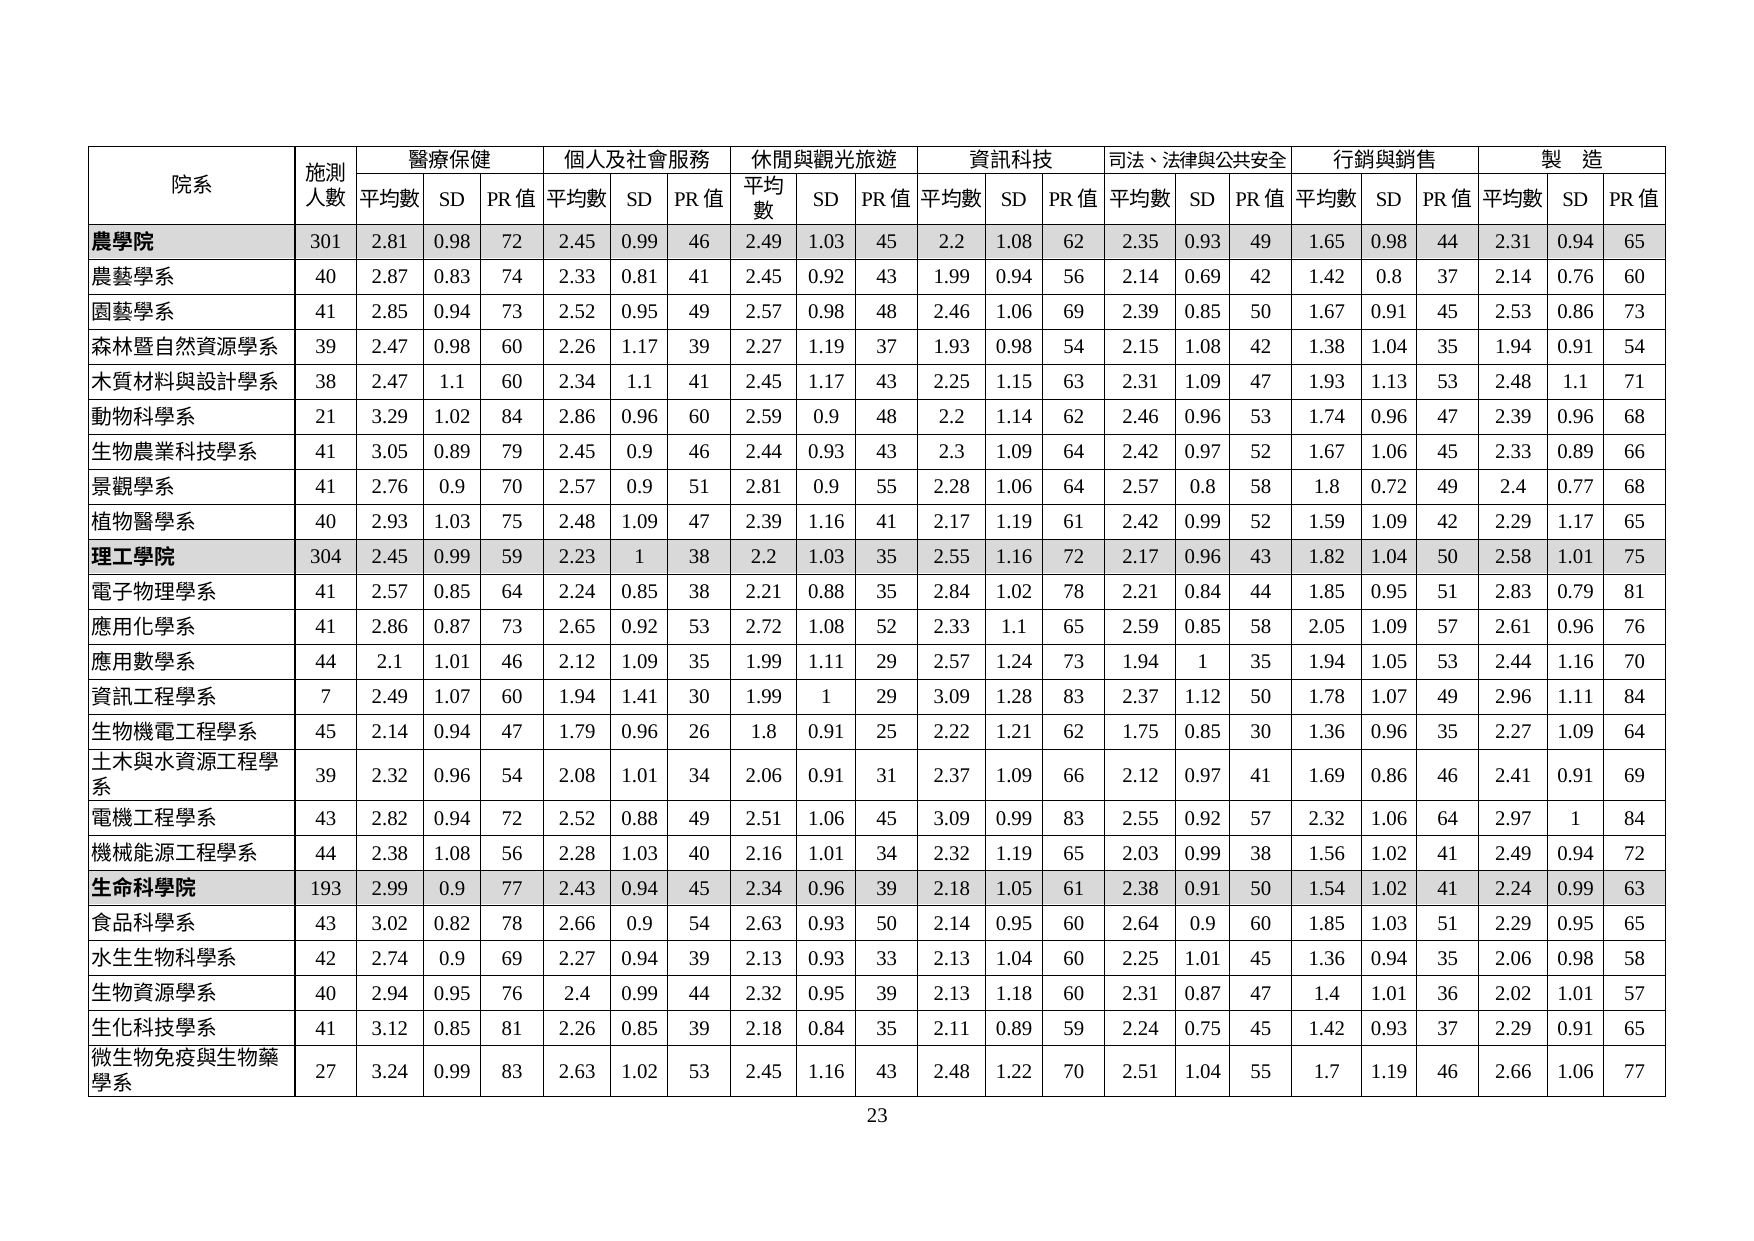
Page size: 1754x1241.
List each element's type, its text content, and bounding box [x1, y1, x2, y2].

table_cell 2.57 [731, 295, 796, 328]
table_cell 2.55 [918, 540, 985, 573]
table_cell 1.19 [1362, 1046, 1416, 1096]
table_cell 2.64 [1105, 906, 1175, 939]
table_cell 1.03 [797, 540, 855, 573]
table_cell 60 [481, 680, 543, 713]
table_cell 0.8 [1362, 260, 1416, 293]
table_cell 2.99 [357, 871, 423, 904]
table_cell 0.72 [1362, 470, 1416, 503]
table_cell 70 [1043, 1046, 1104, 1096]
table_cell 0.77 [1548, 470, 1603, 503]
table_cell 電機工程學系 [89, 801, 294, 834]
table_cell 1.65 [1292, 225, 1361, 258]
table_cell 2.33 [544, 260, 610, 293]
table_cell 2.47 [357, 330, 423, 363]
table_cell 64 [481, 575, 543, 608]
table_cell 2.49 [1479, 836, 1547, 869]
table_cell 25 [856, 715, 917, 748]
table_cell 30 [668, 680, 730, 713]
table_cell 0.91 [1548, 750, 1603, 799]
table_cell 1.4 [1292, 976, 1361, 1009]
table_cell 1.01 [424, 645, 480, 678]
table_cell 平均數 [544, 174, 610, 223]
table_cell 2.24 [1105, 1011, 1175, 1044]
table_cell 2.63 [731, 906, 796, 939]
table_cell SD [1548, 174, 1603, 223]
table_cell 46 [481, 645, 543, 678]
table_cell 2.13 [918, 976, 985, 1009]
table_cell 1.18 [986, 976, 1042, 1009]
table_cell 0.99 [611, 225, 667, 258]
table_cell 54 [1043, 330, 1104, 363]
table_cell 生命科學院 [89, 871, 294, 904]
table_cell 35 [856, 1011, 917, 1044]
table_cell 0.99 [1176, 836, 1229, 869]
table_cell 0.85 [424, 1011, 480, 1044]
table_cell 0.98 [424, 330, 480, 363]
table_cell 2.23 [544, 540, 610, 573]
table_cell 平均數 [731, 174, 796, 223]
table_cell 2.1 [357, 645, 423, 678]
table_cell 57 [1417, 610, 1478, 643]
table_cell 43 [856, 365, 917, 398]
table_cell 1.01 [1176, 941, 1229, 974]
table_cell 74 [481, 260, 543, 293]
table_header 行銷與銷售 [1292, 147, 1478, 172]
table_header 院系 [89, 147, 294, 223]
table_cell 1.05 [986, 871, 1042, 904]
table_cell 0.9 [1176, 906, 1229, 939]
table_cell 1.02 [424, 400, 480, 433]
table_cell 0.95 [1362, 575, 1416, 608]
table_cell 2.25 [1105, 941, 1175, 974]
table_cell 65 [1043, 610, 1104, 643]
table_cell 60 [668, 400, 730, 433]
table_cell 0.85 [1176, 715, 1229, 748]
table_cell 41 [1417, 836, 1478, 869]
table_cell 2.32 [357, 750, 423, 799]
table_cell 2.39 [1105, 295, 1175, 328]
table_cell 60 [1043, 906, 1104, 939]
table_cell 2.66 [1479, 1046, 1547, 1096]
table_cell 1.19 [986, 836, 1042, 869]
table_cell 60 [481, 330, 543, 363]
table_cell 38 [668, 575, 730, 608]
table_cell 2.05 [1292, 610, 1361, 643]
table_cell 2.57 [357, 575, 423, 608]
table_cell 0.96 [611, 715, 667, 748]
table_cell 68 [1604, 400, 1665, 433]
table_cell 43 [296, 801, 356, 834]
table_cell 304 [296, 540, 356, 573]
table_cell 41 [296, 610, 356, 643]
table_cell 0.9 [424, 941, 480, 974]
table_cell 2.32 [1292, 801, 1361, 834]
table_cell 2.93 [357, 505, 423, 538]
table_cell 26 [668, 715, 730, 748]
table_cell 0.96 [1548, 400, 1603, 433]
table_cell SD [986, 174, 1042, 223]
table_cell 35 [1230, 645, 1291, 678]
table_cell 1 [1176, 645, 1229, 678]
table_cell 2.26 [544, 330, 610, 363]
table_cell 2.86 [357, 610, 423, 643]
table_cell 57 [1230, 801, 1291, 834]
table_cell 2.49 [731, 225, 796, 258]
table_cell 1.03 [424, 505, 480, 538]
table_cell 1.67 [1292, 435, 1361, 468]
table_cell 1.09 [1176, 365, 1229, 398]
table_cell 42 [1230, 260, 1291, 293]
table_cell 1.16 [797, 1046, 855, 1096]
table_cell 電子物理學系 [89, 575, 294, 608]
table_cell 1.42 [1292, 260, 1361, 293]
table_cell 1.03 [611, 836, 667, 869]
table_cell 1.09 [1362, 610, 1416, 643]
table_cell 1.36 [1292, 941, 1361, 974]
table_cell 2.27 [1479, 715, 1547, 748]
table_cell 2.16 [731, 836, 796, 869]
table_cell 0.95 [1548, 906, 1603, 939]
table_cell 41 [296, 295, 356, 328]
table_cell 2.29 [1479, 505, 1547, 538]
table_cell 0.96 [1548, 610, 1603, 643]
table_cell 30 [1230, 715, 1291, 748]
table_cell 71 [1604, 365, 1665, 398]
table_cell 1.17 [797, 365, 855, 398]
table_cell 2.24 [544, 575, 610, 608]
table_cell 景觀學系 [89, 470, 294, 503]
table_cell 54 [668, 906, 730, 939]
table_cell 65 [1604, 906, 1665, 939]
table_cell 35 [1417, 941, 1478, 974]
table_cell PR值 [1230, 174, 1291, 223]
table_cell 40 [296, 505, 356, 538]
table_cell 2.74 [357, 941, 423, 974]
table_cell 應用數學系 [89, 645, 294, 678]
table_cell 41 [296, 470, 356, 503]
table_cell 44 [668, 976, 730, 1009]
table_cell 2.29 [1479, 906, 1547, 939]
table_cell 植物醫學系 [89, 505, 294, 538]
table_cell 2.48 [544, 505, 610, 538]
table_cell 58 [1230, 470, 1291, 503]
table_cell 44 [296, 836, 356, 869]
table_cell 2.21 [1105, 575, 1175, 608]
table_cell 2.28 [918, 470, 985, 503]
table_cell 51 [1417, 906, 1478, 939]
table_cell 62 [1043, 715, 1104, 748]
table_cell 2.3 [918, 435, 985, 468]
table_cell 0.94 [611, 941, 667, 974]
table_cell 1.01 [611, 750, 667, 799]
table_header 醫療保健 [357, 147, 543, 172]
table_cell 56 [481, 836, 543, 869]
table_cell 1.13 [1362, 365, 1416, 398]
table_cell 41 [1417, 871, 1478, 904]
table_cell 42 [1230, 330, 1291, 363]
table_cell 2.32 [731, 976, 796, 1009]
table_cell 2.33 [918, 610, 985, 643]
table_cell 2.52 [544, 801, 610, 834]
table_cell 0.96 [797, 871, 855, 904]
table_cell 29 [856, 645, 917, 678]
table_cell 52 [856, 610, 917, 643]
table_cell 1.08 [424, 836, 480, 869]
table_cell 27 [296, 1046, 356, 1096]
table_cell 0.99 [1176, 505, 1229, 538]
table_cell 1.41 [611, 680, 667, 713]
table_cell 0.91 [797, 750, 855, 799]
table_cell 0.91 [1548, 1011, 1603, 1044]
table_cell 0.87 [1176, 976, 1229, 1009]
table_cell 2.31 [1105, 976, 1175, 1009]
table_cell 2.57 [1105, 470, 1175, 503]
table_cell 3.09 [918, 801, 985, 834]
table_header 個人及社會服務 [544, 147, 730, 172]
table_cell 2.87 [357, 260, 423, 293]
table_cell 43 [296, 906, 356, 939]
table_cell 0.89 [1548, 435, 1603, 468]
table_cell 50 [856, 906, 917, 939]
table_cell 1.02 [611, 1046, 667, 1096]
table_cell 56 [1043, 260, 1104, 293]
table_cell 65 [1043, 836, 1104, 869]
table_cell 2.03 [1105, 836, 1175, 869]
table_header 司法、法律與公共安全 [1105, 147, 1291, 172]
table_cell 3.09 [918, 680, 985, 713]
table_cell 46 [668, 225, 730, 258]
table_cell 1.1 [986, 610, 1042, 643]
table_cell 72 [481, 801, 543, 834]
table_cell 0.96 [1362, 715, 1416, 748]
table_cell 3.24 [357, 1046, 423, 1096]
table_cell 45 [1417, 435, 1478, 468]
table_cell 2.31 [1479, 225, 1547, 258]
table_cell 54 [1604, 330, 1665, 363]
table_cell 0.84 [1176, 575, 1229, 608]
table_cell 2.47 [357, 365, 423, 398]
table_cell 84 [481, 400, 543, 433]
table_cell 0.94 [1362, 941, 1416, 974]
table_cell 0.97 [1176, 750, 1229, 799]
table_cell 平均數 [1292, 174, 1361, 223]
table_cell 2.29 [1479, 1011, 1547, 1044]
table_cell 2.12 [544, 645, 610, 678]
table_cell 1.74 [1292, 400, 1361, 433]
table_cell 生物機電工程學系 [89, 715, 294, 748]
table_cell 0.91 [797, 715, 855, 748]
table_cell 2.34 [544, 365, 610, 398]
table_cell 1.01 [1548, 540, 1603, 573]
table_cell 0.98 [424, 225, 480, 258]
table_cell 58 [1230, 610, 1291, 643]
table_cell 0.99 [424, 1046, 480, 1096]
table_cell 39 [296, 750, 356, 799]
table_cell 1.06 [986, 470, 1042, 503]
table_cell 2.18 [731, 1011, 796, 1044]
table_cell 61 [1043, 871, 1104, 904]
table_cell 1.24 [986, 645, 1042, 678]
table_cell 機械能源工程學系 [89, 836, 294, 869]
table_cell 動物科學系 [89, 400, 294, 433]
table_cell 2.44 [1479, 645, 1547, 678]
table_cell 0.94 [424, 295, 480, 328]
table_cell PR值 [856, 174, 917, 223]
table_cell 44 [1230, 575, 1291, 608]
table_cell 2.59 [1105, 610, 1175, 643]
table_cell 50 [1230, 680, 1291, 713]
table_cell 0.98 [1548, 941, 1603, 974]
table_cell 55 [1230, 1046, 1291, 1096]
table_cell 39 [668, 330, 730, 363]
table_cell 68 [1604, 470, 1665, 503]
table_cell 54 [481, 750, 543, 799]
table_cell 81 [1604, 575, 1665, 608]
table_cell 62 [1043, 400, 1104, 433]
table_cell 45 [856, 801, 917, 834]
table_cell 1.69 [1292, 750, 1361, 799]
table_cell 42 [1417, 505, 1478, 538]
table_cell 39 [856, 976, 917, 1009]
table_cell 2.45 [731, 1046, 796, 1096]
table_cell 1.02 [1362, 836, 1416, 869]
table_cell 0.8 [1176, 470, 1229, 503]
table_cell 44 [1417, 225, 1478, 258]
table_cell 1.36 [1292, 715, 1361, 748]
table_header 施測 人數 [296, 147, 356, 223]
table_cell 2.27 [731, 330, 796, 363]
table_cell 2.97 [1479, 801, 1547, 834]
table_cell 1.04 [1362, 540, 1416, 573]
table_cell 0.94 [1548, 836, 1603, 869]
table_cell 41 [668, 365, 730, 398]
table_cell 1.19 [797, 330, 855, 363]
table_header 資訊科技 [918, 147, 1104, 172]
table_cell 1.03 [797, 225, 855, 258]
table_cell 35 [856, 540, 917, 573]
table_cell 0.99 [424, 540, 480, 573]
table_cell 2.94 [357, 976, 423, 1009]
table_cell 2.81 [731, 470, 796, 503]
table_cell 0.85 [611, 1011, 667, 1044]
table_cell 0.86 [1362, 750, 1416, 799]
table_cell 50 [1230, 295, 1291, 328]
table_cell 平均數 [357, 174, 423, 223]
table_cell 43 [1230, 540, 1291, 573]
table_cell SD [1176, 174, 1229, 223]
table_cell 2.37 [918, 750, 985, 799]
table_cell 1.28 [986, 680, 1042, 713]
table_cell 2.53 [1479, 295, 1547, 328]
table_cell 63 [1043, 365, 1104, 398]
table_cell 0.9 [611, 435, 667, 468]
table_cell 1.01 [797, 836, 855, 869]
table_cell 49 [1230, 225, 1291, 258]
table_cell 1.17 [611, 330, 667, 363]
table_cell 2.45 [731, 365, 796, 398]
table_header 製 造 [1479, 147, 1665, 172]
table_cell 0.95 [611, 295, 667, 328]
table_cell 農學院 [89, 225, 294, 258]
table_cell 1.67 [1292, 295, 1361, 328]
table_cell 0.96 [424, 750, 480, 799]
table_cell 38 [1230, 836, 1291, 869]
table_cell 1.08 [1176, 330, 1229, 363]
table_cell 0.9 [797, 470, 855, 503]
table_cell 2.83 [1479, 575, 1547, 608]
table_cell 2.14 [357, 715, 423, 748]
table_cell 2.06 [731, 750, 796, 799]
table_cell 31 [856, 750, 917, 799]
table_cell 65 [1604, 505, 1665, 538]
table_cell 2.58 [1479, 540, 1547, 573]
table_cell 1.94 [1292, 645, 1361, 678]
table_cell 0.93 [797, 906, 855, 939]
table_cell 7 [296, 680, 356, 713]
table_cell 52 [1230, 435, 1291, 468]
table_cell 0.85 [424, 575, 480, 608]
table_cell 29 [856, 680, 917, 713]
table_cell 75 [481, 505, 543, 538]
table_cell 41 [296, 435, 356, 468]
table_cell 2.66 [544, 906, 610, 939]
table_cell 1.99 [731, 645, 796, 678]
table_cell 77 [481, 871, 543, 904]
table_cell 1.1 [1548, 365, 1603, 398]
table_cell 34 [668, 750, 730, 799]
table_cell 2.48 [918, 1046, 985, 1096]
table_cell 2.12 [1105, 750, 1175, 799]
table_cell 21 [296, 400, 356, 433]
table_cell 69 [1604, 750, 1665, 799]
table_cell 73 [1043, 645, 1104, 678]
table_cell 50 [1230, 871, 1291, 904]
table_cell 2.34 [731, 871, 796, 904]
table_cell 2.31 [1105, 365, 1175, 398]
table_cell 38 [296, 365, 356, 398]
table_cell 35 [1417, 330, 1478, 363]
table_cell 農藝學系 [89, 260, 294, 293]
table_cell 0.82 [424, 906, 480, 939]
table_cell 45 [856, 225, 917, 258]
table_cell 1.07 [424, 680, 480, 713]
table_cell 38 [668, 540, 730, 573]
table_cell 49 [668, 295, 730, 328]
table_cell 0.92 [797, 260, 855, 293]
table_cell SD [797, 174, 855, 223]
table_cell 0.86 [1548, 295, 1603, 328]
table_cell 2.59 [731, 400, 796, 433]
table_cell 47 [1417, 400, 1478, 433]
table_cell 1.06 [1362, 801, 1416, 834]
table_cell 0.88 [611, 801, 667, 834]
table_cell 40 [296, 260, 356, 293]
table_cell 1.03 [1362, 906, 1416, 939]
table_cell 2.25 [918, 365, 985, 398]
table_cell 2.45 [731, 260, 796, 293]
table_cell 2.44 [731, 435, 796, 468]
table_cell 0.99 [1548, 871, 1603, 904]
table_cell 0.9 [424, 871, 480, 904]
table_cell 1.93 [918, 330, 985, 363]
table_cell 1.94 [544, 680, 610, 713]
table_cell 36 [1417, 976, 1478, 1009]
table_cell 45 [1417, 295, 1478, 328]
table_cell 49 [668, 801, 730, 834]
table_cell 60 [1043, 976, 1104, 1009]
table_cell 1.1 [611, 365, 667, 398]
table_cell 65 [1604, 225, 1665, 258]
table_cell 2.45 [357, 540, 423, 573]
table_cell 2.63 [544, 1046, 610, 1096]
table_cell 81 [481, 1011, 543, 1044]
table_cell 35 [668, 645, 730, 678]
table_cell 1.06 [1548, 1046, 1603, 1096]
table_cell 0.89 [424, 435, 480, 468]
table_cell 2.61 [1479, 610, 1547, 643]
table_cell 72 [1604, 836, 1665, 869]
table_cell 57 [1604, 976, 1665, 1009]
table_cell SD [1362, 174, 1416, 223]
table_cell 2.2 [731, 540, 796, 573]
table_cell 平均數 [918, 174, 985, 223]
table_cell 60 [1604, 260, 1665, 293]
table_cell 2.4 [1479, 470, 1547, 503]
table_cell 1.85 [1292, 906, 1361, 939]
table_cell 2.2 [918, 400, 985, 433]
table_cell 79 [481, 435, 543, 468]
table_cell 76 [481, 976, 543, 1009]
table_cell 1 [611, 540, 667, 573]
table_cell 平均數 [1105, 174, 1175, 223]
table_cell 2.46 [1105, 400, 1175, 433]
table_cell 2.06 [1479, 941, 1547, 974]
table_cell 1.08 [986, 225, 1042, 258]
table_cell 2.81 [357, 225, 423, 258]
table_cell 1.09 [1548, 715, 1603, 748]
table_cell 48 [856, 295, 917, 328]
table_cell 0.99 [611, 976, 667, 1009]
table_cell 53 [1230, 400, 1291, 433]
table_header 休閒與觀光旅遊 [731, 147, 917, 172]
table_cell 2.14 [918, 906, 985, 939]
table_cell 土木與水資源工程學系 [89, 750, 294, 799]
table_cell 0.85 [1176, 295, 1229, 328]
table_cell 1.09 [986, 435, 1042, 468]
table_cell 2.41 [1479, 750, 1547, 799]
table_cell 76 [1604, 610, 1665, 643]
table_cell 1.04 [1362, 330, 1416, 363]
table_cell 1.06 [797, 801, 855, 834]
table_cell 1.85 [1292, 575, 1361, 608]
table_cell 64 [1604, 715, 1665, 748]
table_cell 園藝學系 [89, 295, 294, 328]
table_cell PR值 [1604, 174, 1665, 223]
table_cell 3.12 [357, 1011, 423, 1044]
table_cell 1.7 [1292, 1046, 1361, 1096]
table_cell 72 [1043, 540, 1104, 573]
table_cell 1.79 [544, 715, 610, 748]
table_cell 森林暨自然資源學系 [89, 330, 294, 363]
table_cell 2.14 [1479, 260, 1547, 293]
table_cell 1.05 [1362, 645, 1416, 678]
table_cell 2.51 [1105, 1046, 1175, 1096]
table_cell 2.21 [731, 575, 796, 608]
table_cell 2.08 [544, 750, 610, 799]
table_cell 0.9 [611, 906, 667, 939]
table_cell 35 [856, 575, 917, 608]
table_cell 2.57 [544, 470, 610, 503]
table_cell 2.13 [731, 941, 796, 974]
table_cell 2.27 [544, 941, 610, 974]
table_cell 39 [296, 330, 356, 363]
table_cell 60 [1230, 906, 1291, 939]
table_cell 2.14 [1105, 260, 1175, 293]
table_cell 65 [1604, 1011, 1665, 1044]
table_cell 2.13 [918, 941, 985, 974]
table_cell 40 [668, 836, 730, 869]
table_cell 1.07 [1362, 680, 1416, 713]
table_cell 43 [856, 435, 917, 468]
table_cell 70 [1604, 645, 1665, 678]
table_cell 2.42 [1105, 505, 1175, 538]
table_cell 41 [296, 575, 356, 608]
table_cell 2.45 [544, 225, 610, 258]
table_cell 1.02 [986, 575, 1042, 608]
table_cell 1.42 [1292, 1011, 1361, 1044]
table_cell 0.76 [1548, 260, 1603, 293]
table_cell 0.83 [424, 260, 480, 293]
table_cell 3.02 [357, 906, 423, 939]
table_cell 0.91 [1176, 871, 1229, 904]
table_cell 46 [1417, 750, 1478, 799]
table_cell 47 [481, 715, 543, 748]
table_cell 2.32 [918, 836, 985, 869]
table_cell 1.59 [1292, 505, 1361, 538]
table_cell 42 [296, 941, 356, 974]
table_cell 2.17 [1105, 540, 1175, 573]
table_cell 2.57 [918, 645, 985, 678]
table_cell 1.09 [611, 645, 667, 678]
table_cell 43 [856, 1046, 917, 1096]
table_cell 2.82 [357, 801, 423, 834]
table_cell PR值 [1417, 174, 1478, 223]
table_cell 0.9 [611, 470, 667, 503]
table_cell 53 [668, 610, 730, 643]
table_cell 2.65 [544, 610, 610, 643]
table_cell 0.89 [986, 1011, 1042, 1044]
table_cell 59 [481, 540, 543, 573]
table_cell 2.11 [918, 1011, 985, 1044]
table_cell 60 [481, 365, 543, 398]
table_cell 1.99 [731, 680, 796, 713]
table_cell 66 [1604, 435, 1665, 468]
table_cell 48 [856, 400, 917, 433]
table_cell 53 [1417, 645, 1478, 678]
table_cell 木質材料與設計學系 [89, 365, 294, 398]
table_cell 1.94 [1479, 330, 1547, 363]
table_cell 1.21 [986, 715, 1042, 748]
table_cell 2.49 [357, 680, 423, 713]
table_cell 40 [296, 976, 356, 1009]
table_cell 44 [296, 645, 356, 678]
table_cell 47 [1230, 976, 1291, 1009]
table_cell 0.98 [1362, 225, 1416, 258]
table_cell 1.8 [1292, 470, 1361, 503]
table_cell 水生生物科學系 [89, 941, 294, 974]
table_cell 0.9 [797, 400, 855, 433]
table_cell 2.72 [731, 610, 796, 643]
table_cell 2.85 [357, 295, 423, 328]
table_cell 70 [481, 470, 543, 503]
table_cell 45 [1230, 941, 1291, 974]
table_cell 食品科學系 [89, 906, 294, 939]
table_cell 1.17 [1548, 505, 1603, 538]
table_cell 46 [668, 435, 730, 468]
table_cell 0.94 [611, 871, 667, 904]
table_cell PR值 [1043, 174, 1104, 223]
table_cell 83 [1043, 680, 1104, 713]
table_cell 49 [1417, 680, 1478, 713]
table_cell 77 [1604, 1046, 1665, 1096]
table_cell 0.81 [611, 260, 667, 293]
table_cell 平均數 [1479, 174, 1547, 223]
table_cell 2.45 [544, 435, 610, 468]
table_cell 2.86 [544, 400, 610, 433]
table_cell 45 [1230, 1011, 1291, 1044]
table_cell 2.26 [544, 1011, 610, 1044]
table_cell 2.84 [918, 575, 985, 608]
table_cell 1.09 [986, 750, 1042, 799]
table_cell 1.93 [1292, 365, 1361, 398]
table_cell 0.94 [424, 801, 480, 834]
table_cell 0.69 [1176, 260, 1229, 293]
table_cell 37 [1417, 260, 1478, 293]
table_cell 1.8 [731, 715, 796, 748]
table_cell 66 [1043, 750, 1104, 799]
table_cell 1.11 [797, 645, 855, 678]
table_cell 1.01 [1362, 976, 1416, 1009]
table_cell 1.99 [918, 260, 985, 293]
table_cell 61 [1043, 505, 1104, 538]
table_cell 1.54 [1292, 871, 1361, 904]
table_cell 2.37 [1105, 680, 1175, 713]
table_cell 1.06 [1362, 435, 1416, 468]
table_cell 58 [1604, 941, 1665, 974]
table_cell 2.38 [1105, 871, 1175, 904]
table_cell 1.16 [1548, 645, 1603, 678]
table_cell 41 [296, 1011, 356, 1044]
table_cell 49 [1417, 470, 1478, 503]
table_cell 1.1 [424, 365, 480, 398]
table_cell 3.05 [357, 435, 423, 468]
table_cell 59 [1043, 1011, 1104, 1044]
table_cell 60 [1043, 941, 1104, 974]
table_cell 1.09 [611, 505, 667, 538]
table_cell 50 [1417, 540, 1478, 573]
table_cell 84 [1604, 680, 1665, 713]
table_cell 0.91 [1362, 295, 1416, 328]
table_cell 78 [1043, 575, 1104, 608]
table_cell 2.48 [1479, 365, 1547, 398]
table_cell 1.09 [1362, 505, 1416, 538]
table_cell 0.9 [424, 470, 480, 503]
table_cell 2.2 [918, 225, 985, 258]
table_cell 1.94 [1105, 645, 1175, 678]
table_cell 73 [481, 610, 543, 643]
table_cell 72 [481, 225, 543, 258]
table_cell 1.15 [986, 365, 1042, 398]
table_cell 83 [1043, 801, 1104, 834]
table_cell 1.06 [986, 295, 1042, 328]
table_cell 2.39 [1479, 400, 1547, 433]
table_cell 1.78 [1292, 680, 1361, 713]
table_cell 2.42 [1105, 435, 1175, 468]
table_cell 0.97 [1176, 435, 1229, 468]
table_cell 2.33 [1479, 435, 1547, 468]
table_cell 33 [856, 941, 917, 974]
table_cell 41 [856, 505, 917, 538]
table_cell 37 [856, 330, 917, 363]
table_cell 47 [668, 505, 730, 538]
table_cell 64 [1043, 470, 1104, 503]
table_cell 2.55 [1105, 801, 1175, 834]
table_cell 45 [668, 871, 730, 904]
table_cell 0.98 [797, 295, 855, 328]
table_cell 51 [668, 470, 730, 503]
table_cell 1.12 [1176, 680, 1229, 713]
table_cell 1.16 [797, 505, 855, 538]
table_cell 47 [1230, 365, 1291, 398]
table_cell 微生物免疫與生物藥學系 [89, 1046, 294, 1096]
table_cell 0.95 [424, 976, 480, 1009]
table_cell 應用化學系 [89, 610, 294, 643]
table_cell 0.85 [1176, 610, 1229, 643]
table_cell 55 [856, 470, 917, 503]
table_cell 0.85 [611, 575, 667, 608]
table_cell 2.39 [731, 505, 796, 538]
table_cell 0.93 [1176, 225, 1229, 258]
table_cell 45 [296, 715, 356, 748]
table_cell 0.92 [1176, 801, 1229, 834]
table_cell 301 [296, 225, 356, 258]
table_cell 37 [1417, 1011, 1478, 1044]
table_cell 43 [856, 260, 917, 293]
table_cell 0.92 [611, 610, 667, 643]
table_cell 39 [856, 871, 917, 904]
table_cell 46 [1417, 1046, 1478, 1096]
table_cell 0.75 [1176, 1011, 1229, 1044]
table_cell 生化科技學系 [89, 1011, 294, 1044]
table_cell 0.84 [797, 1011, 855, 1044]
table_cell 1.01 [1548, 976, 1603, 1009]
table_cell 1.16 [986, 540, 1042, 573]
table_cell 2.76 [357, 470, 423, 503]
table_cell 73 [1604, 295, 1665, 328]
table_cell 0.96 [1362, 400, 1416, 433]
table_cell 53 [1417, 365, 1478, 398]
table_cell 1.14 [986, 400, 1042, 433]
table_cell 34 [856, 836, 917, 869]
table_cell 1.02 [1362, 871, 1416, 904]
table_cell 1.08 [797, 610, 855, 643]
table_cell 39 [668, 1011, 730, 1044]
table_cell 2.96 [1479, 680, 1547, 713]
table_cell 69 [1043, 295, 1104, 328]
table_cell 2.24 [1479, 871, 1547, 904]
table_cell 0.93 [797, 941, 855, 974]
table_cell 2.22 [918, 715, 985, 748]
table_cell 0.94 [986, 260, 1042, 293]
table_cell 2.02 [1479, 976, 1547, 1009]
table_cell 2.4 [544, 976, 610, 1009]
table_cell 2.43 [544, 871, 610, 904]
table_cell 41 [1230, 750, 1291, 799]
table_cell 0.93 [1362, 1011, 1416, 1044]
table_cell 62 [1043, 225, 1104, 258]
table_cell 41 [668, 260, 730, 293]
table_cell 0.93 [797, 435, 855, 468]
table_cell 1.56 [1292, 836, 1361, 869]
table_cell 理工學院 [89, 540, 294, 573]
table_cell 75 [1604, 540, 1665, 573]
table_cell 53 [668, 1046, 730, 1096]
table_cell 2.52 [544, 295, 610, 328]
table_cell 1.75 [1105, 715, 1175, 748]
table_cell 0.91 [1548, 330, 1603, 363]
table_cell 52 [1230, 505, 1291, 538]
table_cell 35 [1417, 715, 1478, 748]
table_cell 1.22 [986, 1046, 1042, 1096]
table_cell 2.15 [1105, 330, 1175, 363]
table_cell 0.95 [797, 976, 855, 1009]
table_cell 73 [481, 295, 543, 328]
table_cell 2.28 [544, 836, 610, 869]
table_cell SD [611, 174, 667, 223]
table_cell 0.79 [1548, 575, 1603, 608]
table_cell 1 [797, 680, 855, 713]
table_cell 1.11 [1548, 680, 1603, 713]
table_cell 生物資源學系 [89, 976, 294, 1009]
table_cell 0.95 [986, 906, 1042, 939]
table_cell 0.99 [986, 801, 1042, 834]
table_cell 2.35 [1105, 225, 1175, 258]
table_cell 0.96 [1176, 400, 1229, 433]
table_cell 2.18 [918, 871, 985, 904]
table_cell 生物農業科技學系 [89, 435, 294, 468]
table_cell 2.38 [357, 836, 423, 869]
table_cell 1.38 [1292, 330, 1361, 363]
table_cell 64 [1417, 801, 1478, 834]
table_cell 2.51 [731, 801, 796, 834]
table_cell 2.17 [918, 505, 985, 538]
table_cell 69 [481, 941, 543, 974]
table_cell 39 [668, 941, 730, 974]
table_cell 0.94 [424, 715, 480, 748]
table_cell 0.88 [797, 575, 855, 608]
table_cell 1 [1548, 801, 1603, 834]
table_cell 0.94 [1548, 225, 1603, 258]
table_cell 78 [481, 906, 543, 939]
table_cell 63 [1604, 871, 1665, 904]
table_cell 3.29 [357, 400, 423, 433]
table_cell 1.04 [1176, 1046, 1229, 1096]
table_cell 84 [1604, 801, 1665, 834]
table_cell 51 [1417, 575, 1478, 608]
table_cell 0.96 [611, 400, 667, 433]
table_cell 64 [1043, 435, 1104, 468]
table_cell 1.82 [1292, 540, 1361, 573]
table_cell 0.87 [424, 610, 480, 643]
table_cell 0.96 [1176, 540, 1229, 573]
table_cell 1.04 [986, 941, 1042, 974]
table_cell 1.19 [986, 505, 1042, 538]
table_cell 資訊工程學系 [89, 680, 294, 713]
table_cell PR值 [481, 174, 543, 223]
table_cell 2.46 [918, 295, 985, 328]
table_cell 83 [481, 1046, 543, 1096]
table_cell 0.98 [986, 330, 1042, 363]
table_cell SD [424, 174, 480, 223]
table_cell PR值 [668, 174, 730, 223]
table_cell 193 [296, 871, 356, 904]
